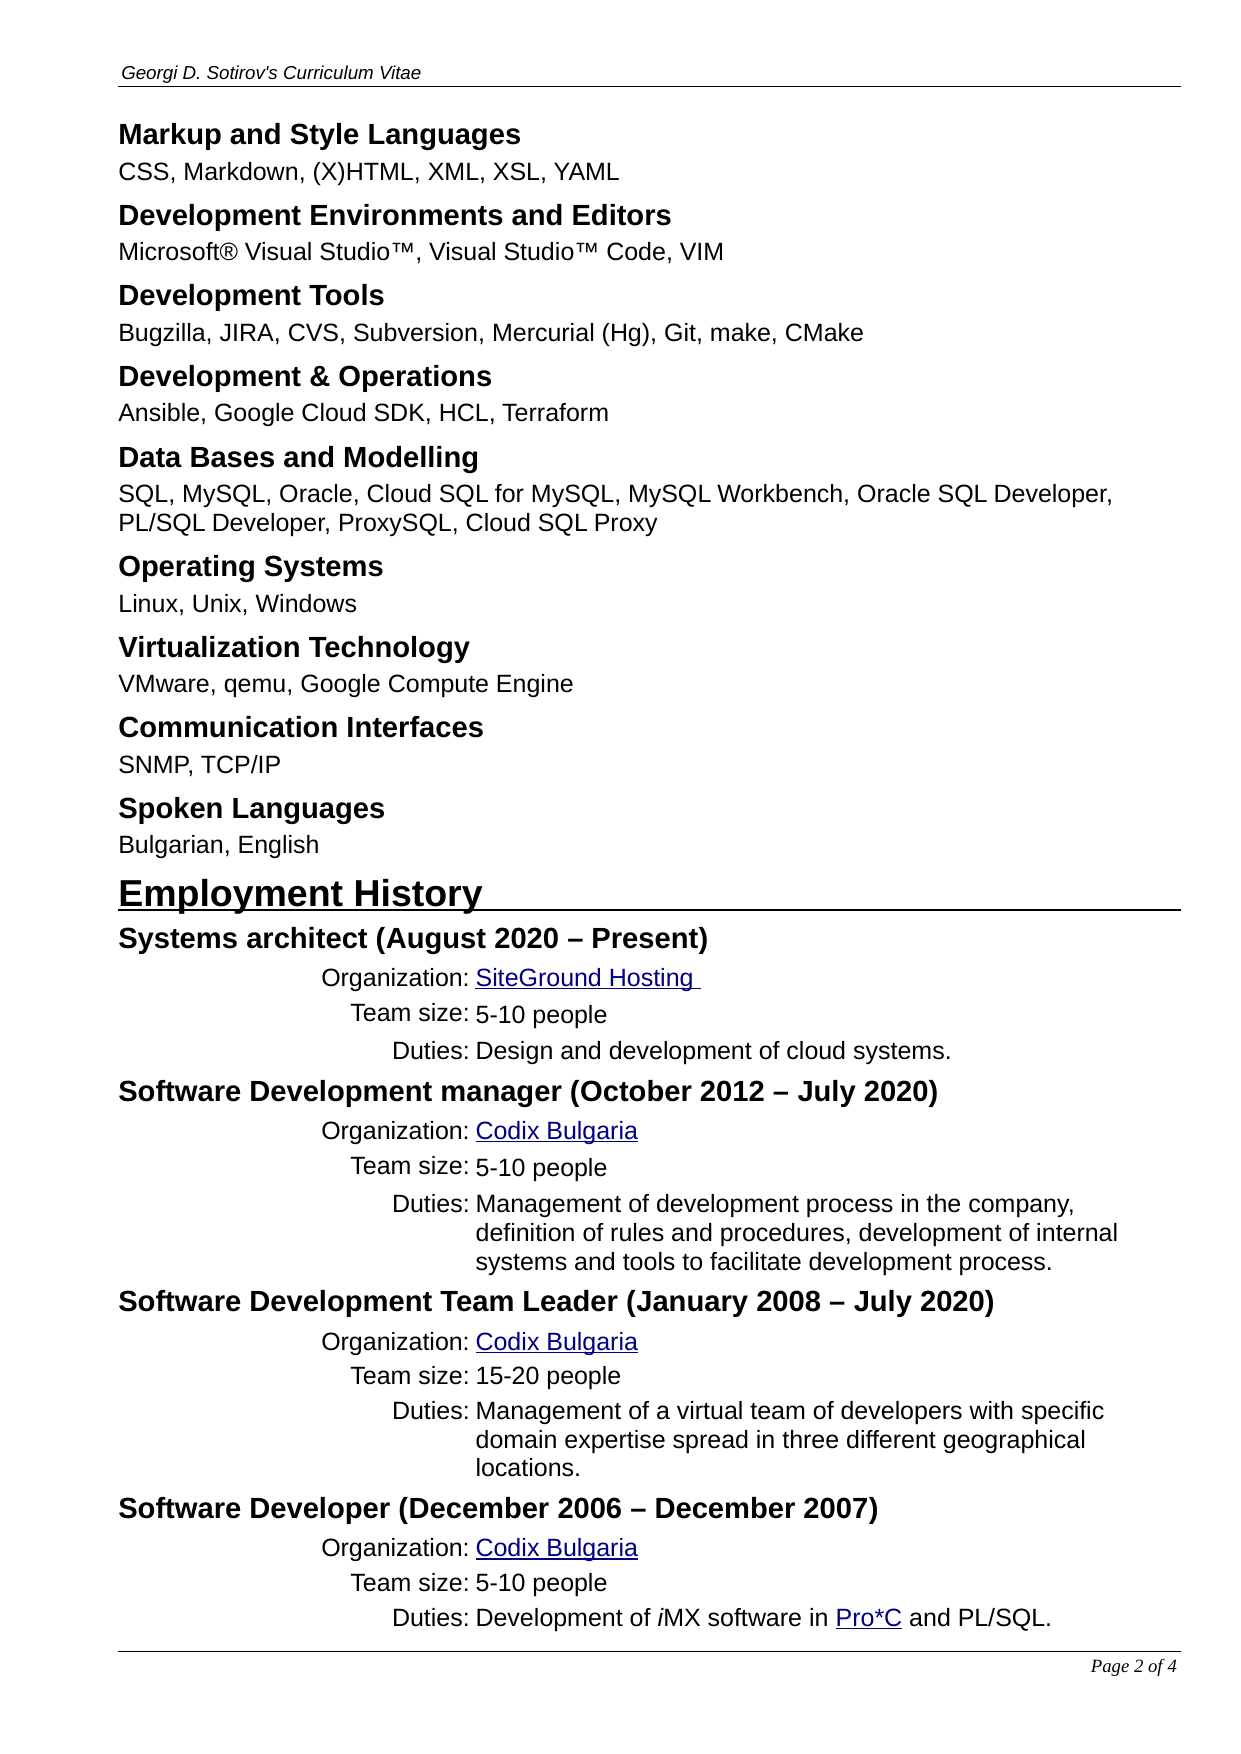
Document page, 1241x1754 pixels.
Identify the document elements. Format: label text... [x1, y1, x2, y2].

table_cell Management of development process in the company, definition of rules and procedures, development of internal systems and tools to facilitate development process. [473, 1186, 1182, 1278]
text SQL, MySQL, Oracle, Cloud SQL for MySQL, MySQL Workbench, Oracle SQL Developer, PL/SQL Developer, ProxySQL, Cloud SQL Proxy [118, 479, 1181, 537]
subtitle Development Environments and Editors [118, 198, 1181, 231]
text Microsoft® Visual Studio™, Visual Studio™ Code, VIM [118, 237, 1181, 266]
table_header SiteGround Hosting [473, 960, 1182, 995]
table_cell Duties: [118, 1393, 472, 1485]
text CSS, Markdown, (X)HTML, XML, XSL, YAML [118, 156, 1181, 185]
table_cell Management of a virtual team of developers with specific domain expertise spread in three different geographical locations. [473, 1393, 1182, 1485]
table_cell Team size: [118, 995, 472, 1033]
table_header Codix Bulgaria [473, 1324, 1182, 1358]
subtitle Development Tools [118, 278, 1181, 312]
subtitle [118, 911, 1181, 915]
text Linux, Unix, Windows [118, 588, 1181, 617]
subtitle Data Bases and Modelling [118, 439, 1181, 473]
table_cell Duties: [118, 1033, 472, 1068]
table_header Codix Bulgaria [473, 1530, 1182, 1565]
table_cell Team size: [118, 1148, 472, 1186]
table_cell Duties: [118, 1186, 472, 1278]
table_cell Team size: [118, 1358, 472, 1393]
subtitle Markup and Style Languages [118, 117, 1181, 151]
subtitle Software Development manager (October 2012 – July 2020) [118, 1074, 1181, 1107]
subtitle Systems architect (August 2020 – Present) [118, 921, 1181, 954]
table_header Codix Bulgaria [473, 1113, 1182, 1148]
table_cell Design and development of cloud systems. [473, 1033, 1182, 1068]
text VMware, qemu, Google Compute Engine [118, 669, 1181, 698]
table_header Organization: [118, 1113, 472, 1148]
text SNMP, TCP/IP [118, 750, 1181, 779]
table_header Organization: [118, 1530, 472, 1565]
subtitle Software Developer (December 2006 – December 2007) [118, 1491, 1181, 1524]
table_cell Development of iMX software in Pro*C and PL/SQL. [473, 1600, 1182, 1634]
text Bugzilla, JIRA, CVS, Subversion, Mercurial (Hg), Git, make, CMake [118, 318, 1181, 346]
subtitle Employment History [118, 872, 1181, 909]
subtitle Spoken Languages [118, 791, 1181, 824]
table_header Organization: [118, 1324, 472, 1358]
table_cell Team size: [118, 1565, 472, 1599]
subtitle Virtualization Technology [118, 630, 1181, 663]
subtitle Software Development Team Leader (January 2008 – July 2020) [118, 1284, 1181, 1318]
table_cell Duties: [118, 1600, 472, 1634]
subtitle Communication Interfaces [118, 710, 1181, 744]
text Bulgarian, English [118, 831, 1181, 859]
table_cell 5-10 people [473, 1565, 1182, 1599]
text Ansible, Google Cloud SDK, HCL, Terraform [118, 398, 1181, 427]
subtitle Operating Systems [118, 549, 1181, 583]
table_cell 5-10 people [473, 995, 1182, 1033]
table_cell 15-20 people [473, 1358, 1182, 1393]
table_cell 5-10 people [473, 1148, 1182, 1186]
subtitle Development & Operations [118, 359, 1181, 392]
table_header Organization: [118, 960, 472, 995]
